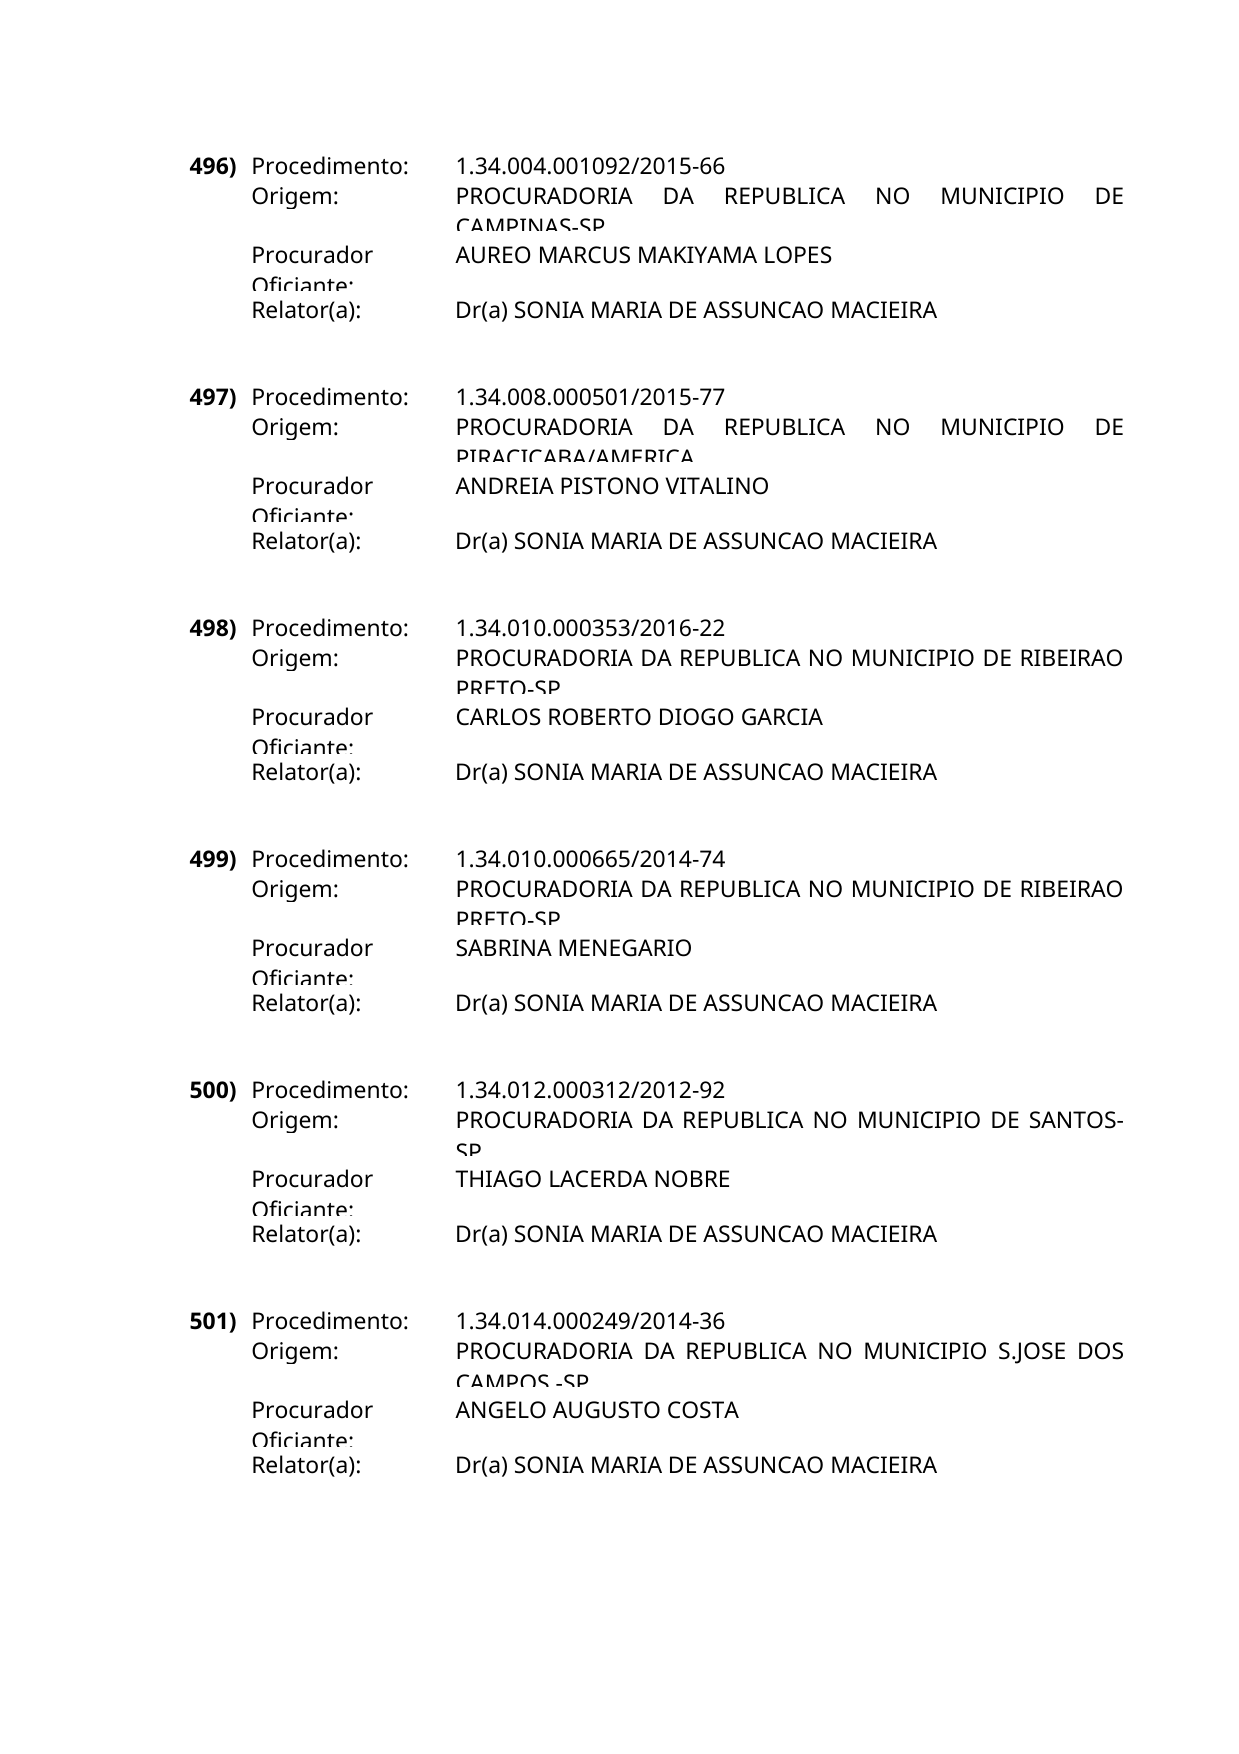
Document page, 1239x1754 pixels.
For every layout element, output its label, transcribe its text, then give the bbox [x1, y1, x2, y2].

table_cell [1125, 1104, 1239, 1133]
table_cell [0, 902, 189, 924]
table_cell [1125, 555, 1239, 612]
table_cell [1125, 470, 1239, 521]
table_cell [1125, 756, 1239, 786]
table_cell [251, 324, 455, 381]
table_header [455, 0, 1124, 150]
table_cell [189, 1449, 251, 1479]
table_cell [1125, 381, 1239, 409]
table_cell 1.34.004.001092/2015-66 [455, 150, 1124, 178]
table_cell [0, 1305, 189, 1334]
table_cell PROCURADORIA DA REPUBLICA NO MUNICIPIO DE CAMPINAS-SP [455, 180, 1124, 231]
table_cell Procurador Oficiante: [251, 1394, 455, 1446]
table_header [251, 0, 455, 150]
table_cell [189, 440, 251, 462]
table_cell [189, 1335, 251, 1364]
table_cell [189, 642, 251, 671]
table_cell [251, 209, 455, 231]
table_cell [1125, 987, 1239, 1017]
table_cell [1125, 180, 1239, 208]
table_cell Origem: [251, 642, 455, 671]
table_cell [1125, 239, 1239, 289]
table_cell [1125, 1305, 1239, 1334]
table_cell [0, 1335, 189, 1364]
table_cell [1125, 843, 1239, 872]
table_cell [189, 294, 251, 324]
table_cell [1125, 294, 1239, 324]
table_header [0, 0, 189, 150]
table_cell PROCURADORIA DA REPUBLICA NO MUNICIPIO DE RIBEIRAO PRETO-SP [455, 642, 1124, 693]
table_cell [251, 1364, 455, 1386]
table_cell [0, 701, 189, 752]
table_cell [1125, 1364, 1239, 1386]
table_cell [0, 150, 189, 178]
table_cell 501) [189, 1305, 251, 1334]
table_cell [0, 324, 189, 381]
table_cell [0, 1074, 189, 1103]
table_cell [189, 209, 251, 231]
table_cell Origem: [251, 1104, 455, 1133]
table_cell [1125, 1163, 1239, 1214]
table_cell [1125, 1218, 1239, 1248]
table_cell [0, 1017, 189, 1074]
table_cell [251, 440, 455, 462]
table_header Relator(a): [251, 987, 455, 1016]
table_cell [1125, 786, 1239, 843]
table_cell [455, 1386, 1124, 1394]
table_cell [189, 462, 251, 469]
table_cell [0, 1218, 189, 1248]
table_cell 496) [189, 150, 251, 178]
table_header Relator(a): [251, 756, 455, 785]
table_cell Origem: [251, 1335, 455, 1364]
table_cell [1125, 693, 1239, 701]
table_cell [189, 239, 251, 289]
table_cell 498) [189, 612, 251, 641]
table_cell [189, 555, 251, 612]
table_cell [0, 1394, 189, 1445]
table_cell [1125, 209, 1239, 231]
table_cell [189, 1248, 251, 1305]
table_cell [251, 1133, 455, 1155]
table_cell [0, 932, 189, 983]
table_cell [455, 1017, 1124, 1074]
table_cell 497) [189, 381, 251, 409]
table_cell [0, 294, 189, 324]
table_cell [1125, 642, 1239, 671]
table_cell [1125, 1394, 1239, 1445]
table_cell [1125, 1155, 1239, 1163]
table_cell 1.34.014.000249/2014-36 [455, 1305, 1124, 1334]
table_cell Procedimento: [251, 1074, 455, 1103]
table_header Dr(a) SONIA MARIA DE ASSUNCAO MACIEIRA [455, 1449, 1122, 1478]
table_cell [0, 411, 189, 439]
table_cell [1125, 932, 1239, 983]
table_cell [0, 756, 189, 786]
table_cell [1125, 1335, 1239, 1364]
table_cell [189, 324, 251, 381]
table_cell [251, 1017, 455, 1074]
table_cell [0, 462, 189, 469]
table_cell [1125, 231, 1239, 238]
table_cell [251, 924, 455, 932]
table_header Dr(a) SONIA MARIA DE ASSUNCAO MACIEIRA [455, 756, 1122, 785]
table_cell Origem: [251, 411, 455, 439]
table_cell [1125, 1133, 1239, 1155]
table_cell [251, 1248, 455, 1305]
table_cell [0, 470, 189, 521]
table_cell [0, 671, 189, 693]
table_cell [0, 843, 189, 872]
table_cell [189, 231, 251, 238]
table_cell SABRINA MENEGARIO [455, 932, 1124, 983]
table_cell [0, 1155, 189, 1163]
table_cell [1125, 873, 1239, 902]
table_cell [0, 180, 189, 208]
table_cell [0, 1449, 189, 1479]
table_header [189, 0, 251, 150]
table_cell [0, 555, 189, 612]
table_cell [189, 1104, 251, 1133]
table_cell [189, 924, 251, 932]
table_cell 1.34.010.000353/2016-22 [455, 612, 1124, 641]
table_cell Procedimento: [251, 381, 455, 409]
table_cell [189, 987, 251, 1017]
table_cell Procurador Oficiante: [251, 1163, 455, 1215]
table_cell [251, 693, 455, 701]
table_cell [189, 671, 251, 693]
table_cell [455, 786, 1124, 843]
table_cell THIAGO LACERDA NOBRE [455, 1163, 1124, 1214]
table_cell Procurador Oficiante: [251, 932, 455, 984]
table_cell [455, 555, 1124, 612]
table_cell [189, 1364, 251, 1386]
table_cell [1125, 612, 1239, 641]
table_cell [189, 701, 251, 752]
table_cell [1125, 324, 1239, 381]
table_cell [1125, 1386, 1239, 1394]
table_cell [189, 902, 251, 924]
table_cell [455, 324, 1124, 381]
table_cell [1125, 411, 1239, 439]
table_header Relator(a): [251, 294, 455, 323]
table_cell [0, 381, 189, 409]
table_cell [1125, 701, 1239, 752]
table_cell [189, 1394, 251, 1445]
table_header Dr(a) SONIA MARIA DE ASSUNCAO MACIEIRA [455, 294, 1122, 323]
table_cell [455, 462, 1124, 469]
table_cell [189, 411, 251, 439]
table_cell [0, 873, 189, 902]
table_cell [251, 462, 455, 469]
table_cell [189, 1386, 251, 1394]
table_cell [0, 1104, 189, 1133]
table_cell AUREO MARCUS MAKIYAMA LOPES [455, 239, 1124, 289]
table_header Dr(a) SONIA MARIA DE ASSUNCAO MACIEIRA [455, 525, 1122, 554]
table_cell [1125, 1017, 1239, 1074]
table_cell Procedimento: [251, 612, 455, 641]
table_cell [0, 1133, 189, 1155]
table_cell [251, 671, 455, 693]
table_cell [0, 1163, 189, 1214]
table_cell [1125, 525, 1239, 555]
table_cell Procedimento: [251, 150, 455, 178]
table_cell [251, 1155, 455, 1163]
table_header Dr(a) SONIA MARIA DE ASSUNCAO MACIEIRA [455, 987, 1122, 1016]
table_header [1125, 0, 1239, 150]
table_cell 499) [189, 843, 251, 872]
table_cell [251, 231, 455, 238]
table_cell [0, 612, 189, 641]
table_cell [189, 1163, 251, 1214]
table_header Relator(a): [251, 1449, 455, 1478]
table_cell [455, 231, 1124, 238]
table_cell [251, 1386, 455, 1394]
table_cell 1.34.012.000312/2012-92 [455, 1074, 1124, 1103]
table_cell [455, 1248, 1124, 1305]
table_cell [0, 642, 189, 671]
table_cell [0, 924, 189, 932]
table_cell [0, 987, 189, 1017]
table_cell [189, 1017, 251, 1074]
table_cell [0, 209, 189, 231]
table_cell [189, 1133, 251, 1155]
table_cell [189, 470, 251, 521]
table_cell [189, 1218, 251, 1248]
table_cell [0, 1364, 189, 1386]
table_cell 500) [189, 1074, 251, 1103]
table_cell [1125, 150, 1239, 178]
table_cell [1125, 440, 1239, 462]
table_cell [251, 555, 455, 612]
table_cell [1125, 924, 1239, 932]
table_cell [0, 693, 189, 701]
table_cell [251, 902, 455, 924]
table_cell [1125, 1248, 1239, 1305]
table_cell Origem: [251, 180, 455, 208]
table_cell [0, 1386, 189, 1394]
table_cell [0, 440, 189, 462]
table_cell [1125, 1449, 1239, 1479]
table_cell 1.34.008.000501/2015-77 [455, 381, 1124, 409]
table_cell CARLOS ROBERTO DIOGO GARCIA [455, 701, 1124, 752]
table_cell [189, 786, 251, 843]
table_cell 1.34.010.000665/2014-74 [455, 843, 1124, 872]
table_cell Procurador Oficiante: [251, 239, 455, 291]
table_cell [189, 180, 251, 208]
table_cell [0, 239, 189, 289]
table_cell [189, 756, 251, 786]
table_cell Procurador Oficiante: [251, 701, 455, 753]
table_cell [189, 1155, 251, 1163]
table_cell Procurador Oficiante: [251, 470, 455, 522]
table_header Relator(a): [251, 1218, 455, 1247]
table_cell ANGELO AUGUSTO COSTA [455, 1394, 1124, 1445]
table_cell PROCURADORIA DA REPUBLICA NO MUNICIPIO DE RIBEIRAO PRETO-SP [455, 873, 1124, 924]
table_cell [189, 525, 251, 555]
table_cell [455, 693, 1124, 701]
table_cell [189, 932, 251, 983]
table_cell [0, 231, 189, 238]
table_cell [455, 1155, 1124, 1163]
table_cell [1125, 902, 1239, 924]
table_cell [251, 786, 455, 843]
table_cell [0, 525, 189, 555]
table_cell [0, 786, 189, 843]
table_cell Origem: [251, 873, 455, 902]
table_cell PROCURADORIA DA REPUBLICA NO MUNICIPIO S.JOSE DOS CAMPOS -SP [455, 1335, 1124, 1386]
table_cell PROCURADORIA DA REPUBLICA NO MUNICIPIO DE SANTOS-SP [455, 1104, 1124, 1155]
table_cell [189, 693, 251, 701]
table_header Relator(a): [251, 525, 455, 554]
table_cell [189, 873, 251, 902]
table_cell Procedimento: [251, 1305, 455, 1334]
table_cell [455, 924, 1124, 932]
table_header Dr(a) SONIA MARIA DE ASSUNCAO MACIEIRA [455, 1218, 1122, 1247]
table_cell [0, 1248, 189, 1305]
table_cell Procedimento: [251, 843, 455, 872]
table_cell [1125, 462, 1239, 469]
table_cell PROCURADORIA DA REPUBLICA NO MUNICIPIO DE PIRACICABA/AMERICA [455, 411, 1124, 462]
table_cell ANDREIA PISTONO VITALINO [455, 470, 1124, 521]
table_cell [1125, 671, 1239, 693]
table_cell [1125, 1074, 1239, 1103]
